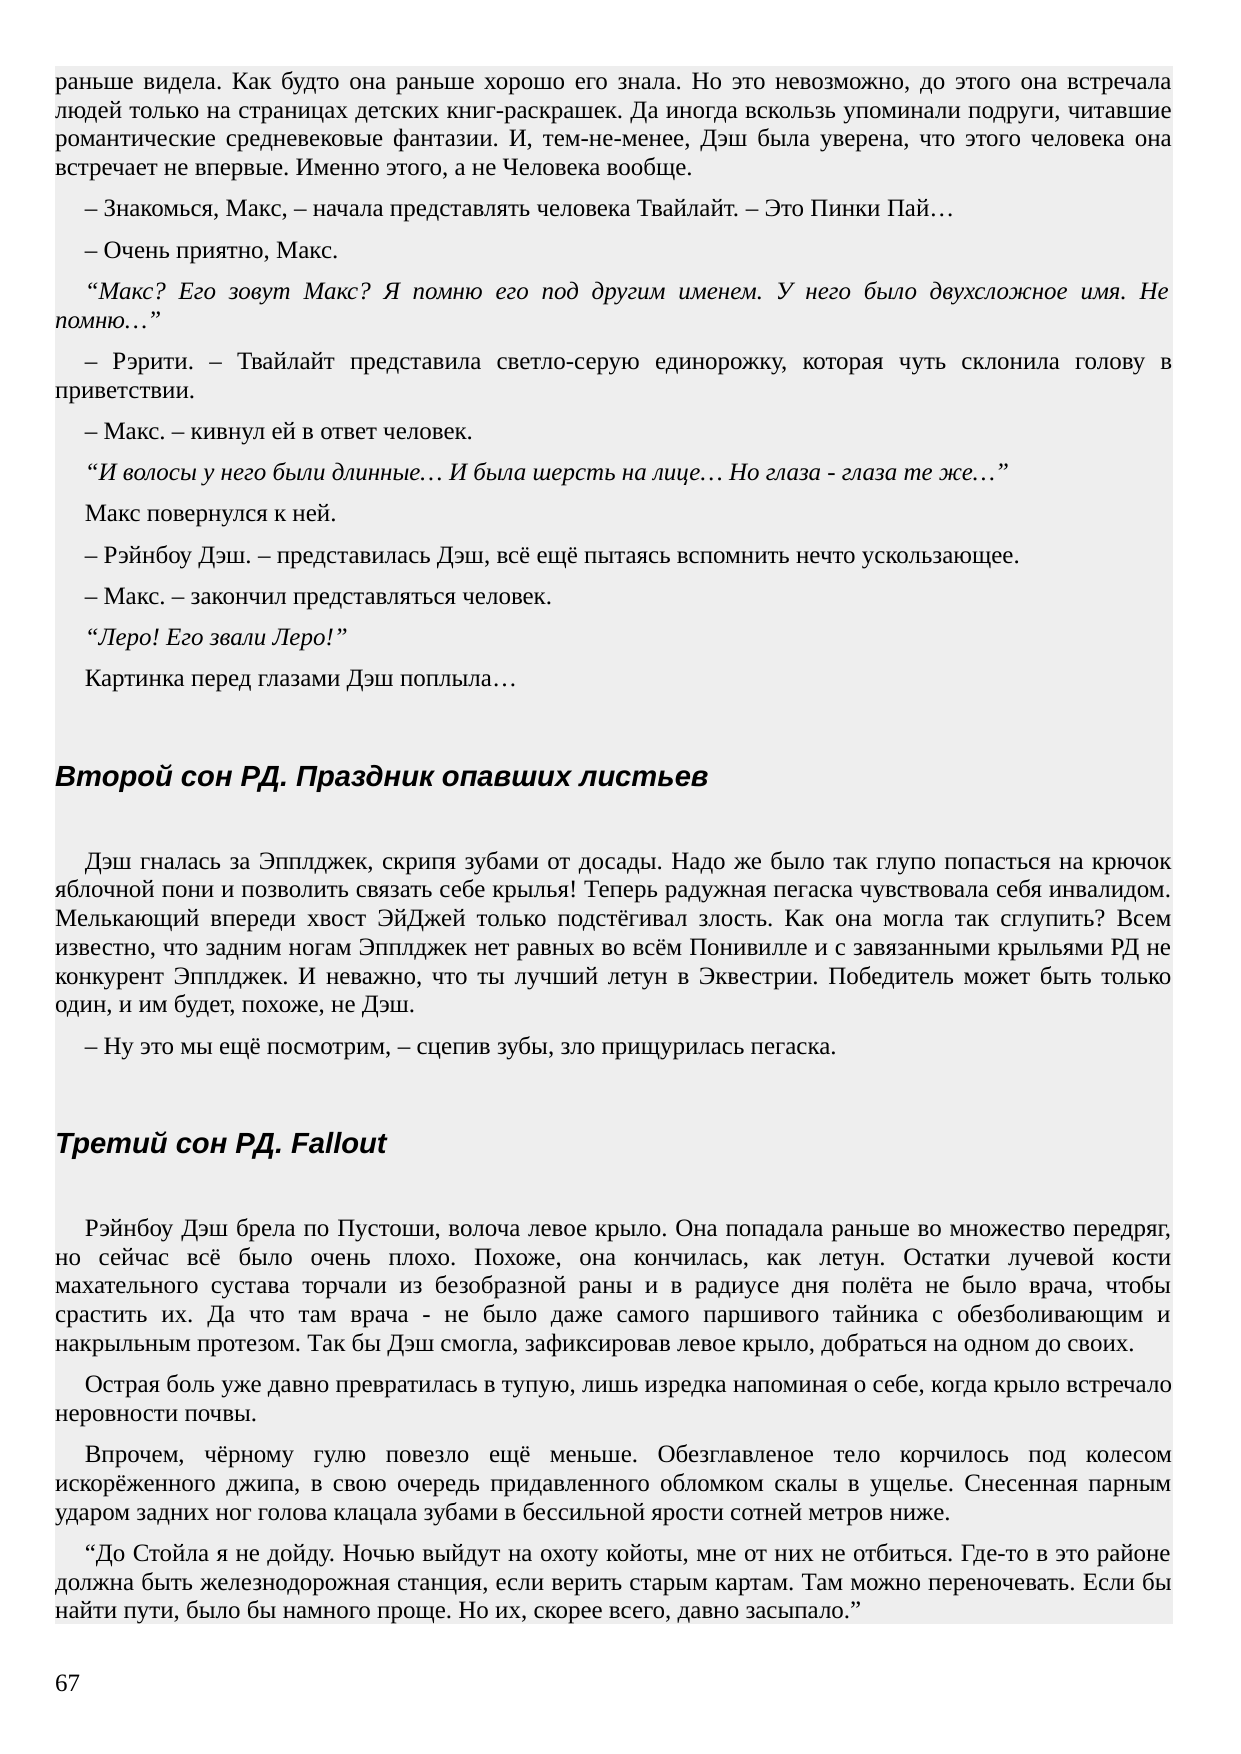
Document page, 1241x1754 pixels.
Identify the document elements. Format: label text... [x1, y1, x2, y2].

text Рэйнбоу Дэш брела по Пустоши, волоча левое крыло. Она попадала раньше во множество передряг, но сейчас всё было очень плохо. Похоже, она кончилась, как летун. Остатки лучевой кости махательного сустава торчали из безобразной раны и в радиусе дня полёта не было врача, чтобы срастить их. Да что там врача - не было даже самого паршивого тайника с обезболивающим и накрыльным протезом. Так бы Дэш смогла, зафиксировав левое крыло, добраться на одном до своих. [55, 1213, 1173, 1357]
subtitle Третий сон РД. Fallout [55, 1126, 1173, 1159]
text Картинка перед глазами Дэш поплыла… [55, 663, 1173, 692]
text – Рэрити. – Твайлайт представила светло-серую единорожку, которая чуть склонила голову в приветствии. [55, 346, 1173, 403]
text – Макс. – кивнул ей в ответ человек. [55, 416, 1173, 445]
text Впрочем, чёрному гулю повезло ещё меньше. Обезглавленое тело корчилось под колесом искорёженного джипа, в свою очередь придавленного обломком скалы в ущелье. Снесенная парным ударом задних ног голова клацала зубами в бессильной ярости сотней метров ниже. [55, 1439, 1173, 1526]
text “И волосы у него были длинные… И была шерсть на лице… Но глаза - глаза те же…” [55, 457, 1173, 486]
text раньше видела. Как будто она раньше хорошо его знала. Но это невозможно, до этого она встречала людей только на страницах детских книг-раскрашек. Да иногда вскользь упоминали подруги, читавшие романтические средневековые фантазии. И, тем-не-менее, Дэш была уверена, что этого человека она встречает не впервые. Именно этого, а не Человека вообще. [55, 66, 1173, 181]
text Острая боль уже давно превратилась в тупую, лишь изредка напоминая о себе, когда крыло встречало неровности почвы. [55, 1369, 1173, 1427]
text Дэш гналась за Эпплджек, скрипя зубами от досады. Надо же было так глупо попасться на крючок яблочной пони и позволить связать себе крылья! Теперь радужная пегаска чувствовала себя инвалидом. Мелькающий впереди хвост ЭйДжей только подстёгивал злость. Как она могла так сглупить? Всем известно, что задним ногам Эпплджек нет равных во всём Понивилле и с завязанными крыльями РД не конкурент Эпплджек. И неважно, что ты лучший летун в Эквестрии. Победитель может быть только один, и им будет, похоже, не Дэш. [55, 846, 1173, 1018]
text – Знакомься, Макс, – начала представлять человека Твайлайт. – Это Пинки Пай… [55, 193, 1173, 222]
text “Макс? Его зовут Макс? Я помню его под другим именем. У него было двухсложное имя. Не помню…” [55, 276, 1173, 333]
text – Ну это мы ещё посмотрим, – сцепив зубы, зло прищурилась пегаска. [55, 1031, 1173, 1059]
text Макс повернулся к ней. [55, 498, 1173, 527]
text “До Стойла я не дойду. Ночью выйдут на охоту койоты, мне от них не отбиться. Где-то в это районе должна быть железнодорожная станция, если верить старым картам. Там можно переночевать. Если бы найти пути, было бы намного проще. Но их, скорее всего, давно засыпало.” [55, 1538, 1173, 1624]
subtitle Второй сон РД. Праздник опавших листьев [55, 758, 1173, 792]
text – Макс. – закончил представляться человек. [55, 581, 1173, 610]
text – Очень приятно, Макс. [55, 235, 1173, 263]
text – Рэйнбоу Дэш. – представилась Дэш, всё ещё пытаясь вспомнить нечто ускользающее. [55, 540, 1173, 568]
text “Леро! Его звали Леро!” [55, 622, 1173, 651]
